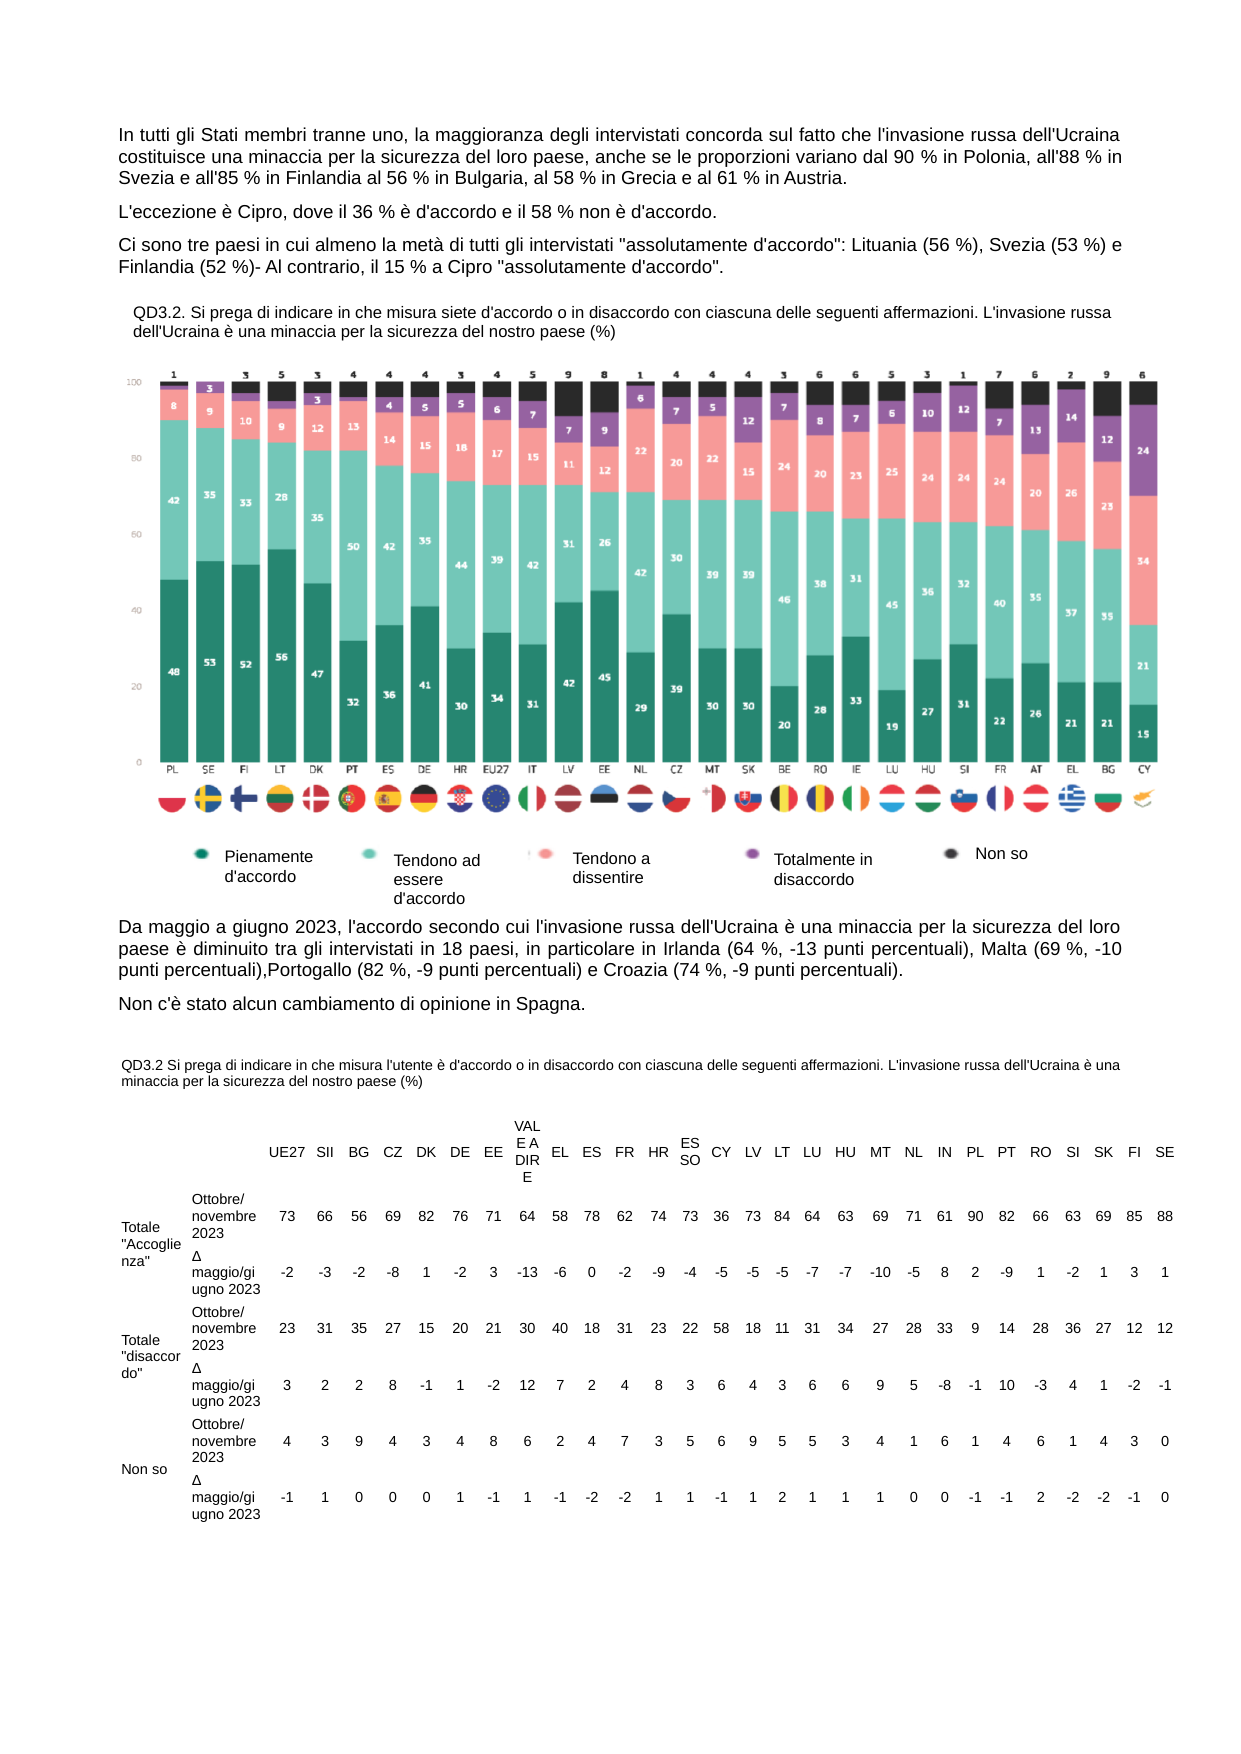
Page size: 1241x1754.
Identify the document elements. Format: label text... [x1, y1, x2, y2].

table_cell 18 [575, 1300, 608, 1357]
table_cell HR [641, 1115, 676, 1188]
table_cell 7 [545, 1357, 575, 1413]
table_cell 1 [1059, 1413, 1087, 1469]
table_cell 73 [676, 1188, 704, 1244]
table_cell 9 [960, 1300, 991, 1357]
table_cell 3 [1120, 1413, 1148, 1469]
table_cell 40 [545, 1300, 575, 1357]
table_cell 2 [768, 1469, 796, 1525]
table_cell 8 [376, 1357, 409, 1413]
table_cell 69 [1087, 1188, 1120, 1244]
table_cell 58 [545, 1188, 575, 1244]
table_cell 9 [341, 1413, 376, 1469]
table_cell 4 [1059, 1357, 1087, 1413]
table_cell [641, 1093, 676, 1115]
table_cell LT [768, 1115, 796, 1188]
table_cell 0 [376, 1469, 409, 1525]
table_cell FR [608, 1115, 641, 1188]
table_cell -2 [1120, 1357, 1148, 1413]
table_cell [676, 1093, 704, 1115]
table_cell EL [545, 1115, 575, 1188]
table_cell 4 [738, 1357, 768, 1413]
table_cell Totale "disaccordo" [118, 1300, 189, 1413]
table_cell [1120, 1093, 1148, 1115]
table_cell [477, 1093, 510, 1115]
table_cell [443, 1093, 477, 1115]
table_cell [341, 1093, 376, 1115]
table_cell 6 [704, 1357, 738, 1413]
table_cell VALE A DIRE [510, 1115, 544, 1188]
table_cell 4 [575, 1413, 608, 1469]
table_cell BG [341, 1115, 376, 1188]
table_cell 6 [929, 1413, 960, 1469]
table_cell -3 [308, 1244, 341, 1300]
table_cell 2 [341, 1357, 376, 1413]
table_cell [1023, 1093, 1059, 1115]
table_cell 27 [376, 1300, 409, 1357]
text Da maggio a giugno 2023, l'accordo secondo cui l'invasione russa dell'Ucraina è una minaccia per la sicurezza del loro paese è diminuito tra gli intervistati in 18 paesi, in particolare in Irlanda (64 %, -13 punti percentuali), Malta (69 %, -10 punti percentuali),Portogallo (82 %, -9 punti percentuali) e Croazia (74 %, -9 punti percentuali). [118, 289, 1122, 980]
table_cell -2 [266, 1244, 308, 1300]
table_cell 74 [641, 1188, 676, 1244]
table_cell [991, 1093, 1023, 1115]
table_cell 8 [477, 1413, 510, 1469]
table_cell 61 [929, 1188, 960, 1244]
table_cell -1 [991, 1469, 1023, 1525]
table_cell 11 [768, 1300, 796, 1357]
table_cell 82 [409, 1188, 443, 1244]
table_cell [189, 1093, 266, 1115]
table_cell 1 [641, 1469, 676, 1525]
table_cell [376, 1093, 409, 1115]
table_cell 66 [308, 1188, 341, 1244]
table_cell 31 [608, 1300, 641, 1357]
table_cell -5 [738, 1244, 768, 1300]
table_cell 27 [1087, 1300, 1120, 1357]
table_cell [510, 1093, 544, 1115]
table_cell 58 [704, 1300, 738, 1357]
table_cell 82 [991, 1188, 1023, 1244]
table_cell 0 [929, 1469, 960, 1525]
table_cell -6 [545, 1244, 575, 1300]
table_cell MT [863, 1115, 898, 1188]
table_cell [828, 1093, 863, 1115]
table_cell [796, 1093, 828, 1115]
table_cell 12 [1120, 1300, 1148, 1357]
table_cell PT [991, 1115, 1023, 1188]
table_cell 5 [768, 1413, 796, 1469]
table_cell CZ [376, 1115, 409, 1188]
table_cell [929, 1093, 960, 1115]
table_cell [960, 1093, 991, 1115]
table_cell 23 [641, 1300, 676, 1357]
table_cell 63 [828, 1188, 863, 1244]
table_cell Ottobre/novembre 2023 [189, 1413, 266, 1469]
table_cell 1 [308, 1469, 341, 1525]
table_cell Ottobre/novembre 2023 [189, 1188, 266, 1244]
table_cell 0 [409, 1469, 443, 1525]
table_cell PL [960, 1115, 991, 1188]
table_cell -1 [704, 1469, 738, 1525]
table_cell 3 [266, 1357, 308, 1413]
table_cell 28 [1023, 1300, 1059, 1357]
table_cell 23 [266, 1300, 308, 1357]
table_cell -1 [1120, 1469, 1148, 1525]
table_cell 27 [863, 1300, 898, 1357]
table_cell -5 [704, 1244, 738, 1300]
table_cell 21 [477, 1300, 510, 1357]
table_cell NL [898, 1115, 929, 1188]
table_cell 2 [960, 1244, 991, 1300]
table_cell ESSO [676, 1115, 704, 1188]
table_cell 1 [828, 1469, 863, 1525]
table_cell IN [929, 1115, 960, 1188]
table_cell -2 [608, 1244, 641, 1300]
table_cell 0 [575, 1244, 608, 1300]
table_cell 4 [443, 1413, 477, 1469]
table_cell 5 [676, 1413, 704, 1469]
picture [179, 835, 966, 873]
table_cell 6 [1023, 1413, 1059, 1469]
table_cell 2 [575, 1357, 608, 1413]
table_cell 0 [898, 1469, 929, 1525]
table_cell 3 [641, 1413, 676, 1469]
table_cell SI [1059, 1115, 1087, 1188]
table_cell CY [704, 1115, 738, 1188]
table_cell -4 [676, 1244, 704, 1300]
table_cell 3 [676, 1357, 704, 1413]
table_cell 22 [676, 1300, 704, 1357]
table_cell SK [1087, 1115, 1120, 1188]
table_cell 36 [704, 1188, 738, 1244]
table_cell 2 [1023, 1469, 1059, 1525]
table_cell [608, 1093, 641, 1115]
table_cell [738, 1093, 768, 1115]
table_cell 62 [608, 1188, 641, 1244]
table_cell 35 [341, 1300, 376, 1357]
table_cell 4 [991, 1413, 1023, 1469]
table_cell UE27 [266, 1115, 308, 1188]
table_cell -2 [1087, 1469, 1120, 1525]
table_cell 3 [409, 1413, 443, 1469]
table_cell 34 [828, 1300, 863, 1357]
table_cell [1149, 1093, 1181, 1115]
table_cell 3 [1120, 1244, 1148, 1300]
table_cell -2 [477, 1357, 510, 1413]
table_cell 1 [1149, 1244, 1181, 1300]
table_cell 76 [443, 1188, 477, 1244]
table_cell 8 [929, 1244, 960, 1300]
table_cell -1 [960, 1357, 991, 1413]
table_cell 30 [510, 1300, 544, 1357]
table_cell 2 [308, 1357, 341, 1413]
table_cell 1 [898, 1413, 929, 1469]
text Ci sono tre paesi in cui almeno la metà di tutti gli intervistati "assolutamente d'accordo": Lituania (56 %), Svezia (53 %) e Finlandia (52 %)- Al contrario, il 15 % a Cipro "assolutamente d'accordo". [118, 234, 1122, 277]
table_cell [1059, 1093, 1087, 1115]
table_cell 7 [608, 1413, 641, 1469]
table_cell [575, 1093, 608, 1115]
table_cell -2 [1059, 1469, 1087, 1525]
table_cell -2 [443, 1244, 477, 1300]
table_cell [863, 1093, 898, 1115]
table_cell [768, 1093, 796, 1115]
table_cell 64 [796, 1188, 828, 1244]
table_cell 84 [768, 1188, 796, 1244]
table_cell Non so [118, 1413, 189, 1525]
text Non c'è stato alcun cambiamento di opinione in Spagna. [118, 992, 1122, 1014]
table_cell 15 [409, 1300, 443, 1357]
table_cell [704, 1093, 738, 1115]
table_cell 4 [608, 1357, 641, 1413]
table_cell 4 [376, 1413, 409, 1469]
table_cell -1 [409, 1357, 443, 1413]
table_cell 18 [738, 1300, 768, 1357]
table_cell -5 [898, 1244, 929, 1300]
picture [121, 364, 1166, 823]
table_cell DE [443, 1115, 477, 1188]
table_cell 14 [991, 1300, 1023, 1357]
table_cell [545, 1093, 575, 1115]
table_cell [1087, 1093, 1120, 1115]
table_cell Ottobre/novembre 2023 [189, 1300, 266, 1357]
table_cell 6 [704, 1413, 738, 1469]
table_cell 31 [796, 1300, 828, 1357]
table_cell 3 [477, 1244, 510, 1300]
table_cell -7 [828, 1244, 863, 1300]
table_cell EE [477, 1115, 510, 1188]
table_cell -7 [796, 1244, 828, 1300]
table_cell -5 [768, 1244, 796, 1300]
table_cell 8 [641, 1357, 676, 1413]
table_cell -10 [863, 1244, 898, 1300]
table_cell 6 [796, 1357, 828, 1413]
table_cell 5 [898, 1357, 929, 1413]
table_cell 1 [510, 1469, 544, 1525]
table_cell 33 [929, 1300, 960, 1357]
table_cell Δ maggio/giugno 2023 [189, 1244, 266, 1300]
table_cell SII [308, 1115, 341, 1188]
table_cell 3 [828, 1413, 863, 1469]
table_cell 9 [863, 1357, 898, 1413]
table_cell [898, 1093, 929, 1115]
table_cell 1 [1023, 1244, 1059, 1300]
table_cell -8 [929, 1357, 960, 1413]
table_cell 6 [828, 1357, 863, 1413]
table_cell 4 [863, 1413, 898, 1469]
table_cell -9 [991, 1244, 1023, 1300]
table_cell -1 [545, 1469, 575, 1525]
table_cell LV [738, 1115, 768, 1188]
table_cell -1 [477, 1469, 510, 1525]
table_cell 1 [443, 1357, 477, 1413]
table_cell [308, 1093, 341, 1115]
table_cell 0 [1149, 1413, 1181, 1469]
table_cell ES [575, 1115, 608, 1188]
table_cell -8 [376, 1244, 409, 1300]
table_cell -2 [575, 1469, 608, 1525]
text L'eccezione è Cipro, dove il 36 % è d'accordo e il 58 % non è d'accordo. [118, 201, 1122, 222]
table_cell 1 [443, 1469, 477, 1525]
table_cell 1 [1087, 1244, 1120, 1300]
table_cell -1 [266, 1469, 308, 1525]
table_cell Δ maggio/giugno 2023 [189, 1357, 266, 1413]
table_cell HU [828, 1115, 863, 1188]
table_cell [118, 1093, 189, 1115]
table_cell 4 [1087, 1413, 1120, 1469]
table_cell 69 [863, 1188, 898, 1244]
table_cell 3 [308, 1413, 341, 1469]
table_cell [118, 1115, 189, 1188]
table_cell 88 [1149, 1188, 1181, 1244]
table_cell -1 [960, 1469, 991, 1525]
text In tutti gli Stati membri tranne uno, la maggioranza degli intervistati concorda sul fatto che l'invasione russa dell'Ucraina costituisce una minaccia per la sicurezza del loro paese, anche se le proporzioni variano dal 90 % in Polonia, all'88 % in Svezia e all'85 % in Finlandia al 56 % in Bulgaria, al 58 % in Grecia e al 61 % in Austria. [118, 124, 1122, 189]
table_cell LU [796, 1115, 828, 1188]
table_cell 1 [738, 1469, 768, 1525]
table_cell Δ maggio/giugno 2023 [189, 1469, 266, 1525]
table_cell 85 [1120, 1188, 1148, 1244]
table_cell 71 [898, 1188, 929, 1244]
table_cell 0 [1149, 1469, 1181, 1525]
table_cell 6 [510, 1413, 544, 1469]
table_cell [189, 1115, 266, 1188]
table_cell 1 [960, 1413, 991, 1469]
table_cell -2 [341, 1244, 376, 1300]
table_cell -9 [641, 1244, 676, 1300]
table_cell -13 [510, 1244, 544, 1300]
table_cell 78 [575, 1188, 608, 1244]
table_cell 73 [738, 1188, 768, 1244]
table_cell 1 [1087, 1357, 1120, 1413]
table_cell 56 [341, 1188, 376, 1244]
table_cell 69 [376, 1188, 409, 1244]
table_cell 66 [1023, 1188, 1059, 1244]
table_cell Totale "Accoglienza" [118, 1188, 189, 1300]
table_cell RO [1023, 1115, 1059, 1188]
table_cell 5 [796, 1413, 828, 1469]
table_cell 1 [863, 1469, 898, 1525]
table_cell 2 [545, 1413, 575, 1469]
table_cell DK [409, 1115, 443, 1188]
table_cell 3 [768, 1357, 796, 1413]
table_cell 1 [796, 1469, 828, 1525]
table_cell 1 [676, 1469, 704, 1525]
table_cell 90 [960, 1188, 991, 1244]
table_cell FI [1120, 1115, 1148, 1188]
table_cell 20 [443, 1300, 477, 1357]
table_cell 64 [510, 1188, 544, 1244]
table_cell [409, 1093, 443, 1115]
table_cell 12 [1149, 1300, 1181, 1357]
table_cell 0 [341, 1469, 376, 1525]
table_cell -2 [608, 1469, 641, 1525]
table_cell SE [1149, 1115, 1181, 1188]
table_cell 1 [409, 1244, 443, 1300]
table_cell 12 [510, 1357, 544, 1413]
table_cell 9 [738, 1413, 768, 1469]
table_cell -1 [1149, 1357, 1181, 1413]
table_cell 28 [898, 1300, 929, 1357]
table_cell 4 [266, 1413, 308, 1469]
table_header QD3.2 Si prega di indicare in che misura l'utente è d'accordo o in disaccordo con ciascuna delle seguenti affermazioni. L'invasione russa dell'Ucraina è una minaccia per la sicurezza del nostro paese (%) [118, 1053, 1181, 1093]
table_cell -3 [1023, 1357, 1059, 1413]
table_cell 73 [266, 1188, 308, 1244]
table_cell 71 [477, 1188, 510, 1244]
table_cell 63 [1059, 1188, 1087, 1244]
table_cell 31 [308, 1300, 341, 1357]
table_cell [266, 1093, 308, 1115]
table_cell -2 [1059, 1244, 1087, 1300]
table_cell 10 [991, 1357, 1023, 1413]
table_cell 36 [1059, 1300, 1087, 1357]
